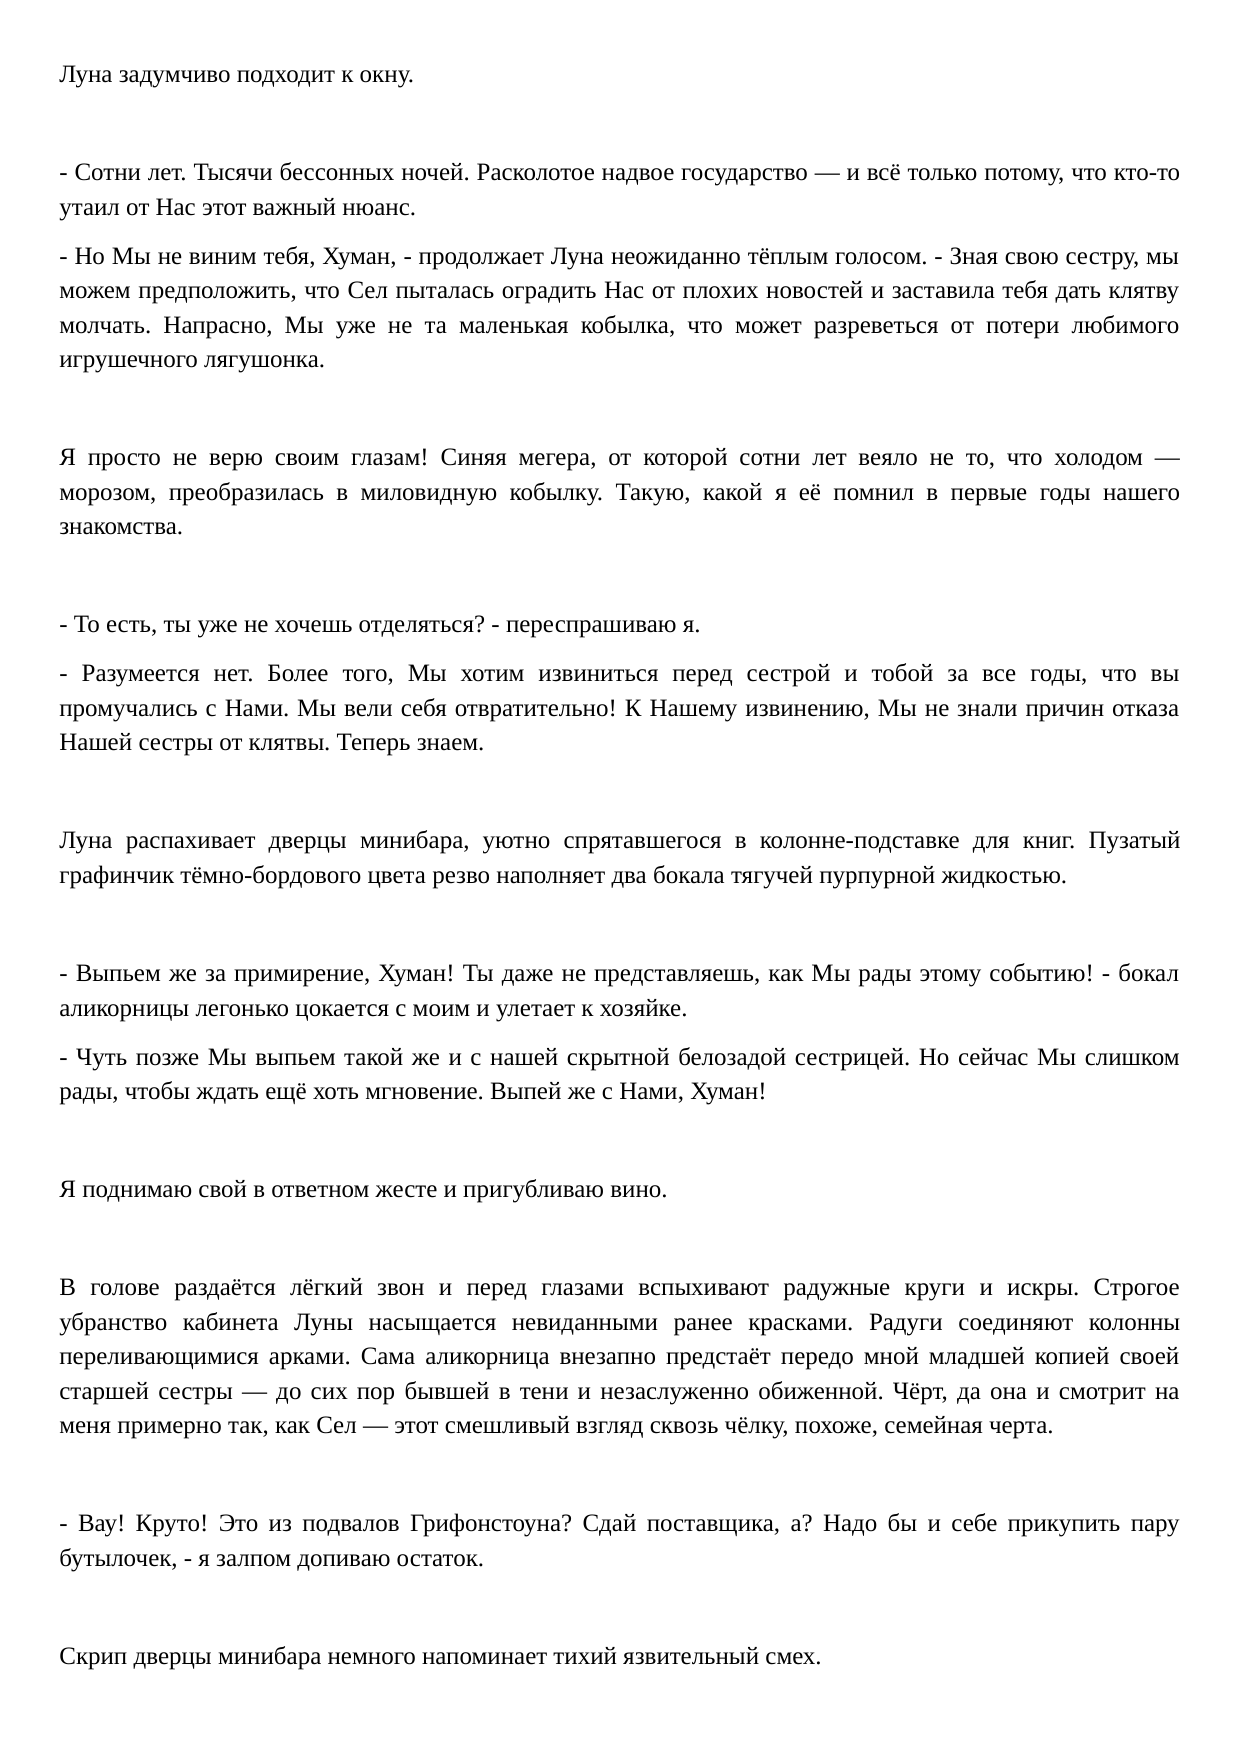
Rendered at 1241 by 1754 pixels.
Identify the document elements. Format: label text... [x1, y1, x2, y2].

text - Чуть позже Мы выпьем такой же и с нашей скрытной белозадой сестрицей. Но сейчас Мы слишком рады, чтобы ждать ещё хоть мгновение. Выпей же с Нами, Хуман! [59, 1042, 1181, 1105]
text - Разумеется нет. Более того, Мы хотим извиниться перед сестрой и тобой за все годы, что вы промучались с Нами. Мы вели себя отвратительно! К Нашему извинению, Мы не знали причин отказа Нашей сестры от клятвы. Теперь знаем. [59, 658, 1181, 756]
text - То есть, ты уже не хочешь отделяться? - переспрашиваю я. [59, 609, 1181, 638]
text Я поднимаю свой в ответном жесте и пригубливаю вино. [59, 1174, 1181, 1203]
text В голове раздаётся лёгкий звон и перед глазами вспыхивают радужные круги и искры. Строгое убранство кабинета Луны насыщается невиданными ранее красками. Радуги соединяют колонны переливающимися арками. Сама аликорница внезапно предстаёт передо мной младшей копией своей старшей сестры — до сих пор бывшей в тени и незаслуженно обиженной. Чёрт, да она и смотрит на меня примерно так, как Сел — этот смешливый взгляд сквозь чёлку, похоже, семейная черта. [59, 1272, 1181, 1439]
text - Но Мы не виним тебя, Хуман, - продолжает Луна неожиданно тёплым голосом. - Зная свою сестру, мы можем предположить, что Сел пыталась оградить Нас от плохих новостей и заставила тебя дать клятву молчать. Напрасно, Мы уже не та маленькая кобылка, что может разреветься от потери любимого игрушечного лягушонка. [59, 241, 1181, 373]
text - Вау! Круто! Это из подвалов Грифонстоуна? Сдай поставщика, а? Надо бы и себе прикупить пару бутылочек, - я залпом допиваю остаток. [59, 1508, 1181, 1572]
text - Сотни лет. Тысячи бессонных ночей. Расколотое надвое государство — и всё только потому, что кто-то утаил от Нас этот важный нюанс. [59, 157, 1181, 220]
text Я просто не верю своим глазам! Синяя мегера, от которой сотни лет веяло не то, что холодом — морозом, преобразилась в миловидную кобылку. Такую, какой я её помнил в первые годы нашего знакомства. [59, 442, 1181, 540]
text Скрип дверцы минибара немного напоминает тихий язвительный смех. [59, 1641, 1181, 1670]
text Луна задумчиво подходит к окну. [59, 59, 1181, 88]
text Луна распахивает дверцы минибара, уютно спрятавшегося в колонне-подставке для книг. Пузатый графинчик тёмно-бордового цвета резво наполняет два бокала тягучей пурпурной жидкостью. [59, 826, 1181, 889]
text - Выпьем же за примирение, Хуман! Ты даже не представляешь, как Мы рады этому событию! - бокал аликорницы легонько цокается с моим и улетает к хозяйке. [59, 958, 1181, 1021]
